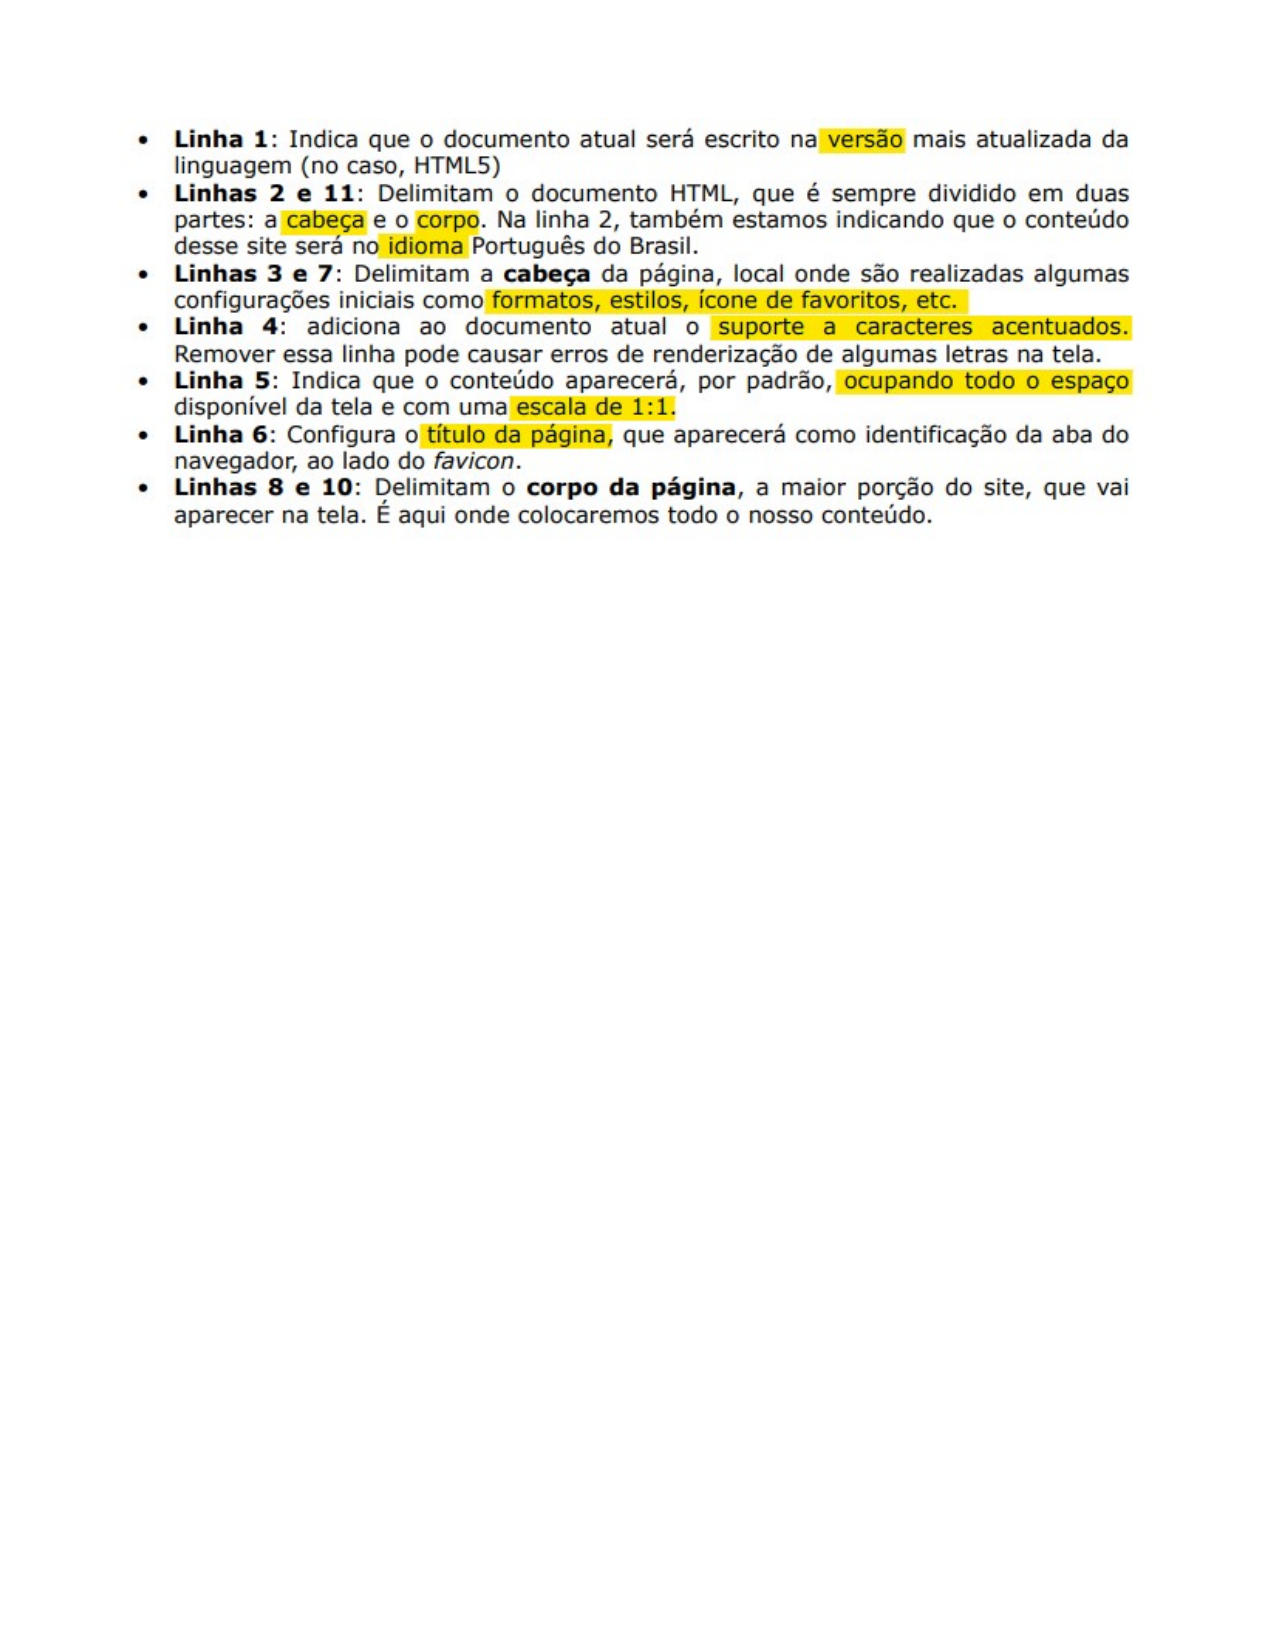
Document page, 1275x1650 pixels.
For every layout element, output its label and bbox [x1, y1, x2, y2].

picture [118, 118, 1157, 551]
